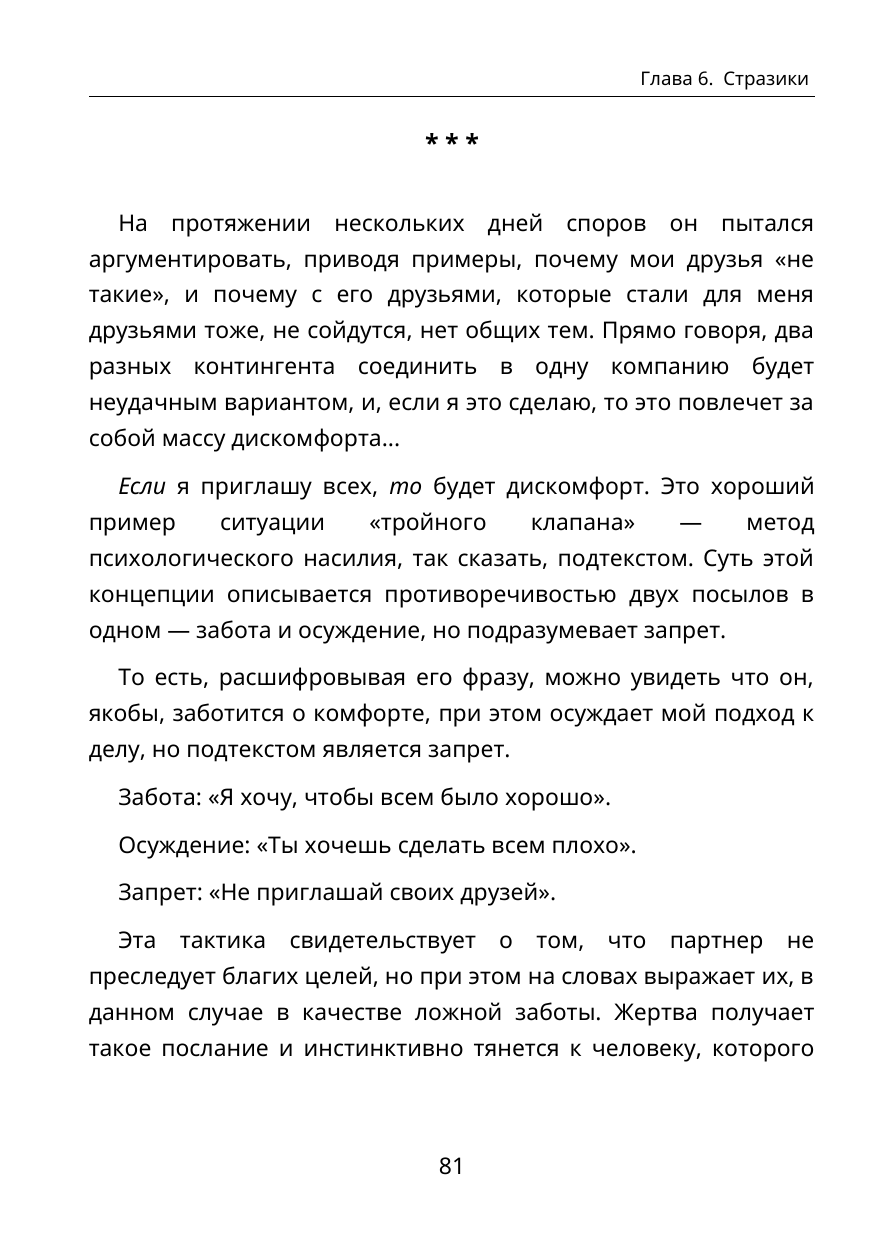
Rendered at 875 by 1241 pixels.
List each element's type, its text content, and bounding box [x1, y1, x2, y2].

text Если я приглашу всех, то будет дискомфорт. Это хороший пример ситуации «тройного клапана» — метод психологического насилия, так сказать, подтекстом. Суть этой концепции описывается противоречивостью двух посылов в одном — забота и осуждение, но подразумевает запрет. [88, 470, 815, 645]
text То есть, расшифровывая его фразу, можно увидеть что он, якобы, заботится о комфорте, при этом осуждает мой подход к делу, но подтекстом является запрет. [88, 661, 815, 764]
text Забота: «Я хочу, чтобы всем было хорошо». [88, 781, 815, 812]
text Эта тактика свидетельствует о том, что партнер не преследует благих целей, но при этом на словах выражает их, в данном случае в качестве ложной заботы. Жертва получает такое послание и инстинктивно тянется к человеку, которого [88, 924, 815, 1063]
text Запрет: «Не приглашай своих друзей». [88, 876, 815, 908]
subtitle * * * [88, 126, 815, 160]
text На протяжении нескольких дней споров он пытался аргументировать, приводя примеры, почему мои друзья «не такие», и почему с его друзьями, которые стали для меня друзьями тоже, не сойдутся, нет общих тем. Прямо говоря, два разных контингента соединить в одну компанию будет неудачным вариантом, и, если я это сделаю, то это повлечет за собой массу дискомфорта... [88, 207, 815, 453]
text Осуждение: «Ты хочешь сделать всем плохо». [88, 829, 815, 860]
